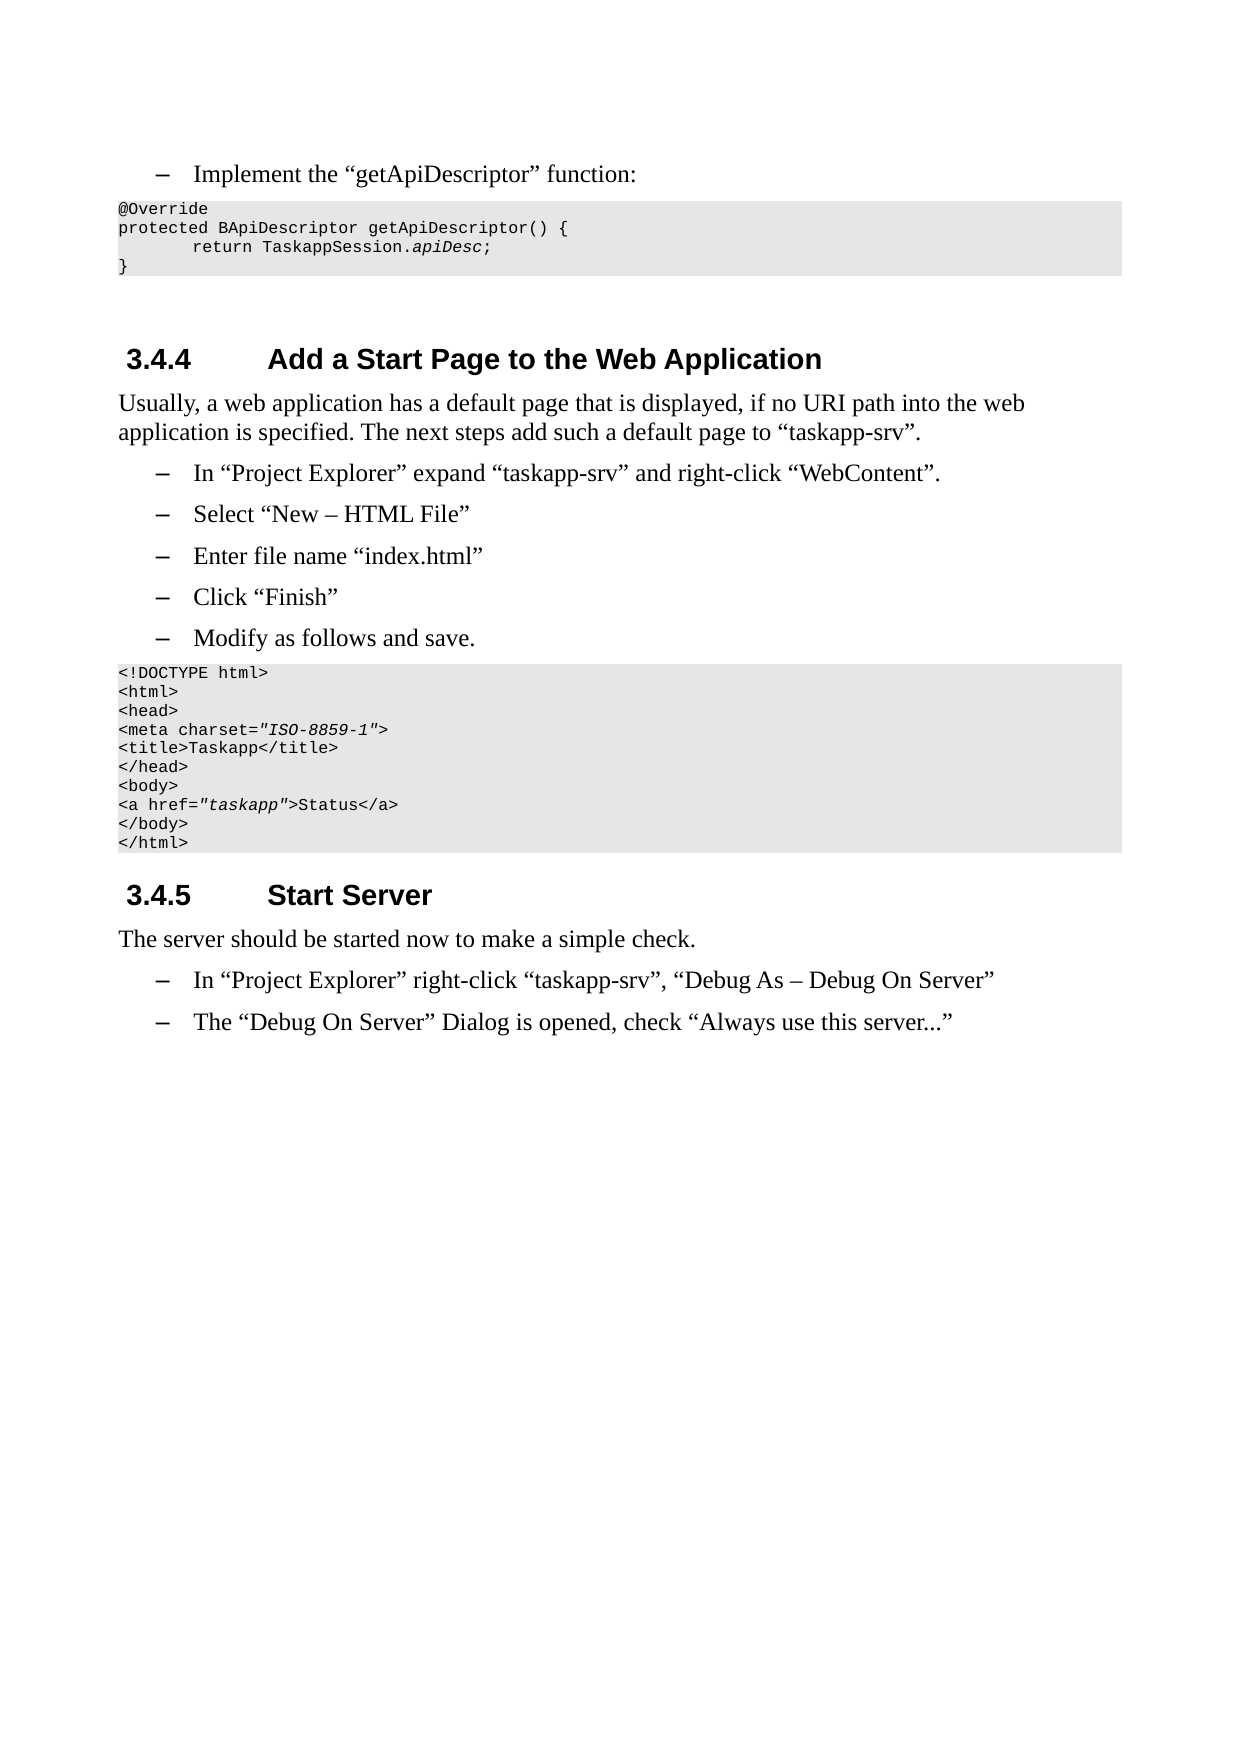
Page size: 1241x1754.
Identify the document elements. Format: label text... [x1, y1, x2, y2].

text </head> [118, 759, 1122, 778]
list In “Project Explorer” expand “taskapp-srv” and right-click “WebContent”. [156, 458, 1122, 487]
text Usually, a web application has a default page that is displayed, if no URI path into the web application is specified. The next steps add such a default page to “taskapp-srv”. [118, 388, 1122, 446]
text </html> [118, 834, 1122, 853]
list Select “New – HTML File” [156, 499, 1122, 528]
subtitle Add a Start Page to the Web Application [118, 342, 1122, 376]
text <meta charset="ISO-8859-1"> [118, 721, 1122, 740]
text <body> [118, 778, 1122, 797]
text @Override [118, 201, 1122, 219]
text <html> [118, 683, 1122, 702]
text } [118, 257, 1122, 276]
text The server should be started now to make a simple check. [118, 924, 1122, 953]
list Modify as follows and save. [156, 623, 1122, 652]
list The “Debug On Server” Dialog is opened, check “Always use this server...” [156, 1007, 1122, 1035]
text <title>Taskapp</title> [118, 740, 1122, 759]
text return TaskappSession.apiDesc; [118, 238, 1122, 257]
text <head> [118, 702, 1122, 721]
list Implement the “getApiDescriptor” function: [156, 159, 1122, 188]
text <a href="taskapp">Status</a> [118, 797, 1122, 815]
text <!DOCTYPE html> [118, 664, 1122, 683]
text </body> [118, 815, 1122, 834]
text protected BApiDescriptor getApiDescriptor() { [118, 219, 1122, 238]
subtitle Start Server [118, 878, 1122, 912]
list In “Project Explorer” right-click “taskapp-srv”, “Debug As – Debug On Server” [156, 965, 1122, 994]
list Click “Finish” [156, 582, 1122, 611]
list Enter file name “index.html” [156, 541, 1122, 569]
